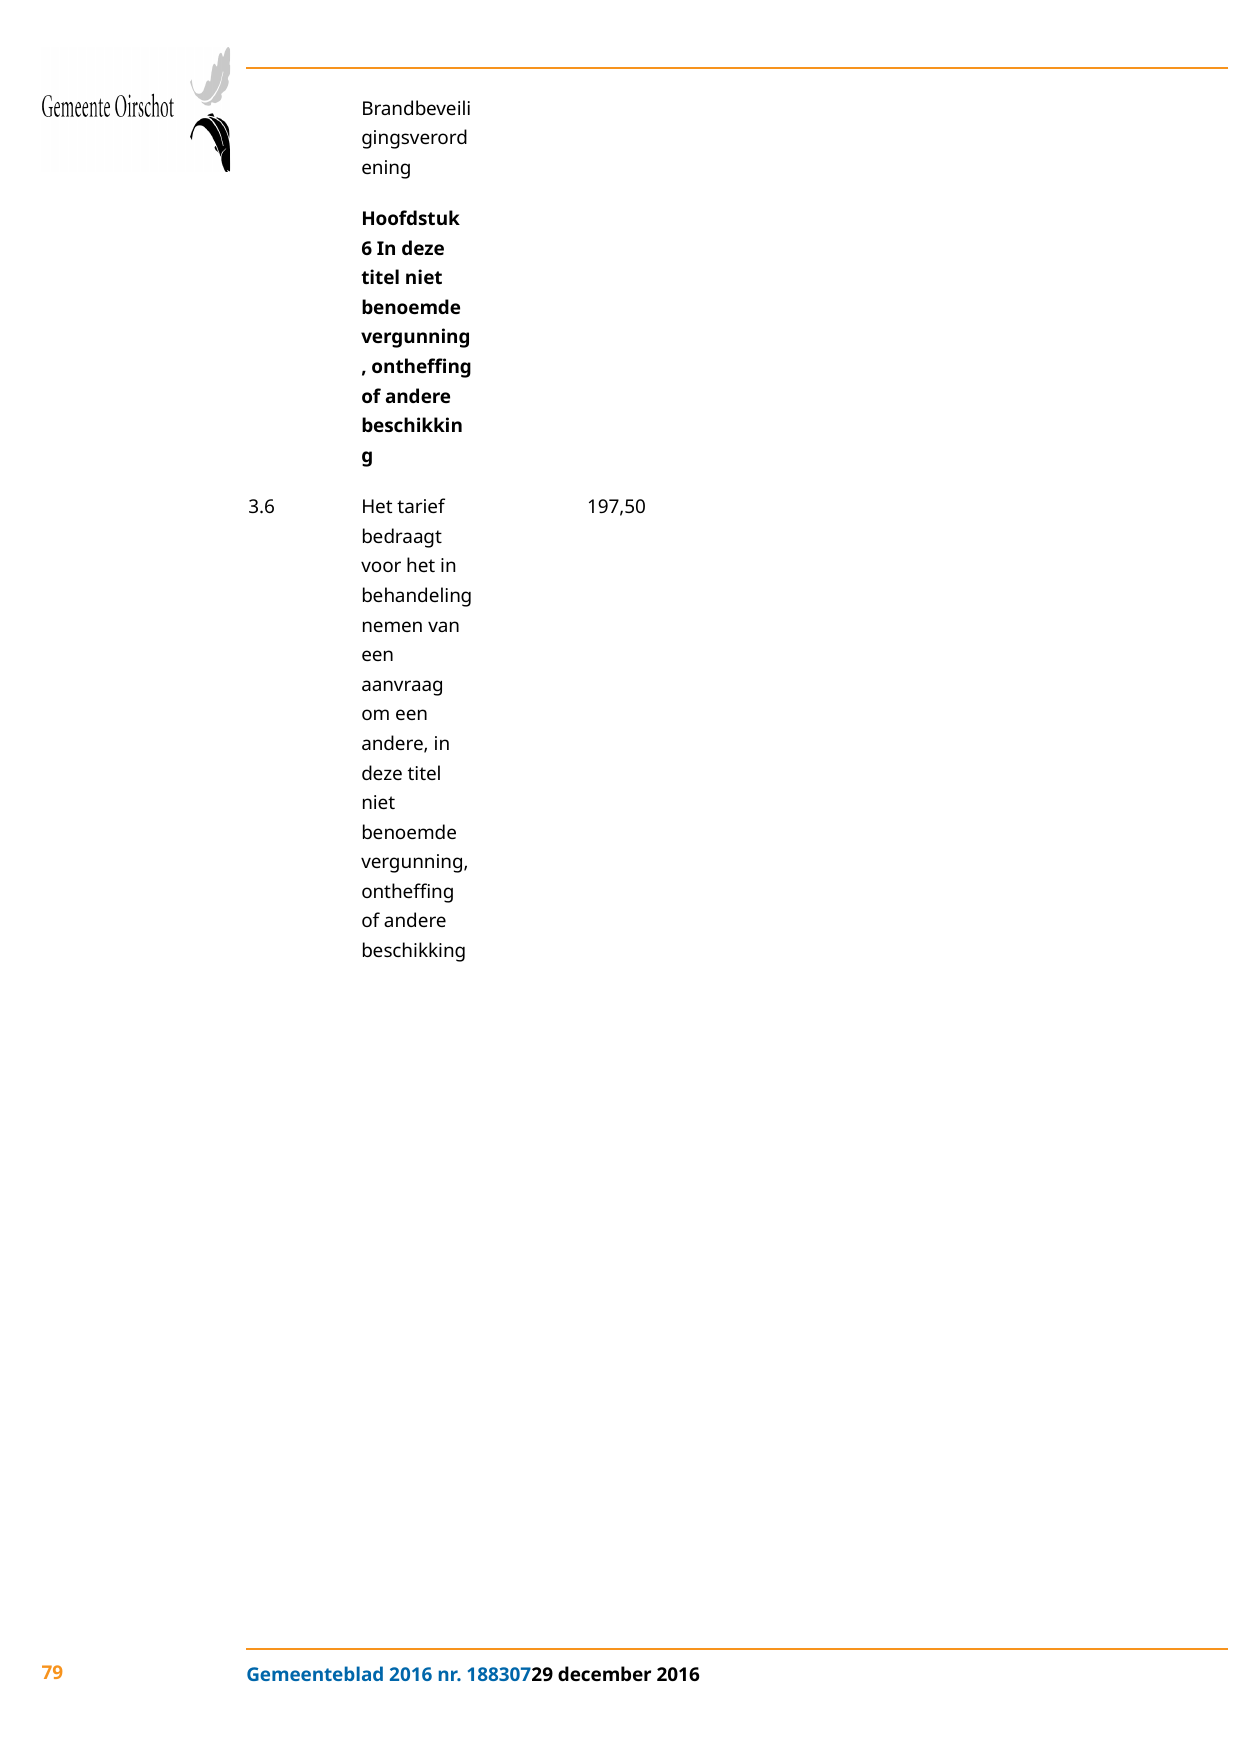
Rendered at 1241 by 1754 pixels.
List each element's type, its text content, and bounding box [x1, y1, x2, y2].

table_cell Het tarief bedraagt voor het in behandeling nemen van een aanvraag om een andere, in deze titel niet benoemde vergunning, ontheffing of andere beschikking [361, 494, 474, 963]
table_cell [248, 468, 361, 493]
table_cell [587, 205, 700, 468]
table_cell [587, 468, 700, 493]
table_cell [248, 205, 361, 468]
picture [41, 47, 231, 172]
table_cell [474, 494, 587, 963]
table_cell [474, 468, 587, 493]
table_cell Hoofdstuk 6 In deze titel niet benoemde vergunning, ontheffing of andere beschikking [361, 205, 474, 468]
table_cell [248, 180, 361, 205]
table_cell [248, 95, 361, 180]
table_cell 197,50 [587, 494, 700, 963]
table_cell Brandbeveiligingsverordening [361, 95, 474, 180]
table_cell 3.6 [248, 494, 361, 963]
table_cell [587, 95, 700, 180]
table_cell [474, 205, 587, 468]
table_cell [361, 468, 474, 493]
table_cell [587, 180, 700, 205]
table_cell [474, 95, 587, 180]
table_cell [361, 180, 474, 205]
table_cell [474, 180, 587, 205]
